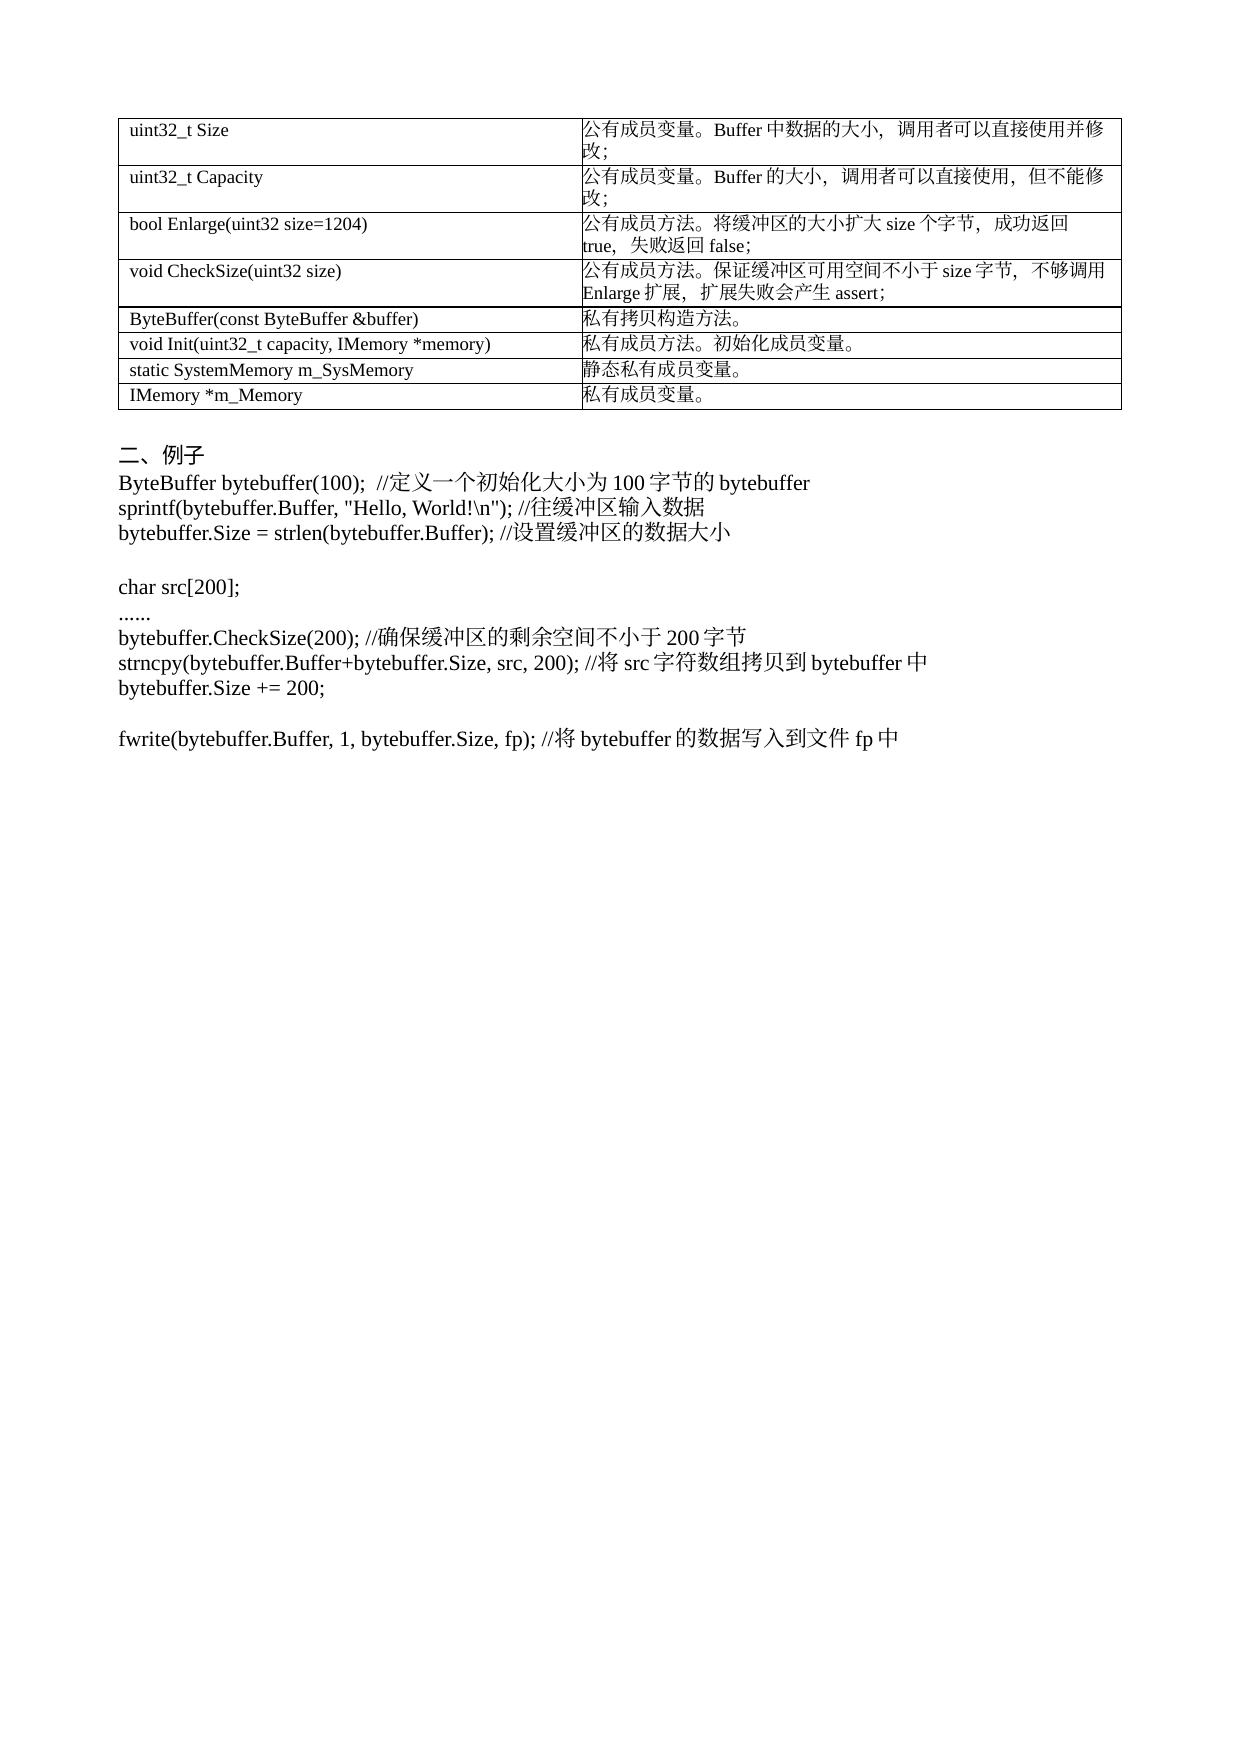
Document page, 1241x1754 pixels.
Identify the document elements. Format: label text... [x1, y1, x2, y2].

text ByteBuffer bytebuffer(100); //定义一个初始化大小为100字节的bytebuffer [118, 470, 1122, 495]
text 二、例子 [118, 438, 1122, 470]
table_cell 公有成员变量。Buffer中数据的大小，调用者可以直接使用并修改； [583, 119, 1121, 165]
table_cell 静态私有成员变量。 [583, 359, 1121, 383]
table_cell bool Enlarge(uint32 size=1204) [119, 213, 582, 259]
table_cell 私有拷贝构造方法。 [583, 308, 1121, 332]
text bytebuffer.Size = strlen(bytebuffer.Buffer); //设置缓冲区的数据大小 [118, 520, 1122, 546]
text strncpy(bytebuffer.Buffer+bytebuffer.Size, src, 200); //将src字符数组拷贝到bytebuffer中 [118, 650, 1122, 675]
table_cell uint32_t Capacity [119, 166, 582, 212]
table_cell 公有成员方法。将缓冲区的大小扩大size个字节，成功返回true，失败返回false； [583, 213, 1121, 259]
text ...... [118, 599, 1122, 625]
table_cell 私有成员方法。初始化成员变量。 [583, 333, 1121, 357]
text bytebuffer.CheckSize(200); //确保缓冲区的剩余空间不小于200字节 [118, 625, 1122, 650]
table_cell static SystemMemory m_SysMemory [119, 359, 582, 383]
text bytebuffer.Size += 200; [118, 675, 1122, 700]
table_cell 公有成员方法。保证缓冲区可用空间不小于size字节，不够调用Enlarge扩展，扩展失败会产生assert； [583, 260, 1121, 306]
table_cell IMemory *m_Memory [119, 384, 582, 408]
table_cell void Init(uint32_t capacity, IMemory *memory) [119, 333, 582, 357]
text char src[200]; [118, 574, 1122, 599]
text fwrite(bytebuffer.Buffer, 1, bytebuffer.Size, fp); //将bytebuffer的数据写入到文件fp中 [118, 726, 1122, 751]
table_cell 公有成员变量。Buffer的大小，调用者可以直接使用，但不能修改； [583, 166, 1121, 212]
table_cell void CheckSize(uint32 size) [119, 260, 582, 306]
text sprintf(bytebuffer.Buffer, "Hello, World!\n"); //往缓冲区输入数据 [118, 495, 1122, 520]
table_cell ByteBuffer(const ByteBuffer &buffer) [119, 308, 582, 332]
table_cell 私有成员变量。 [583, 384, 1121, 408]
table_cell uint32_t Size [119, 119, 582, 165]
